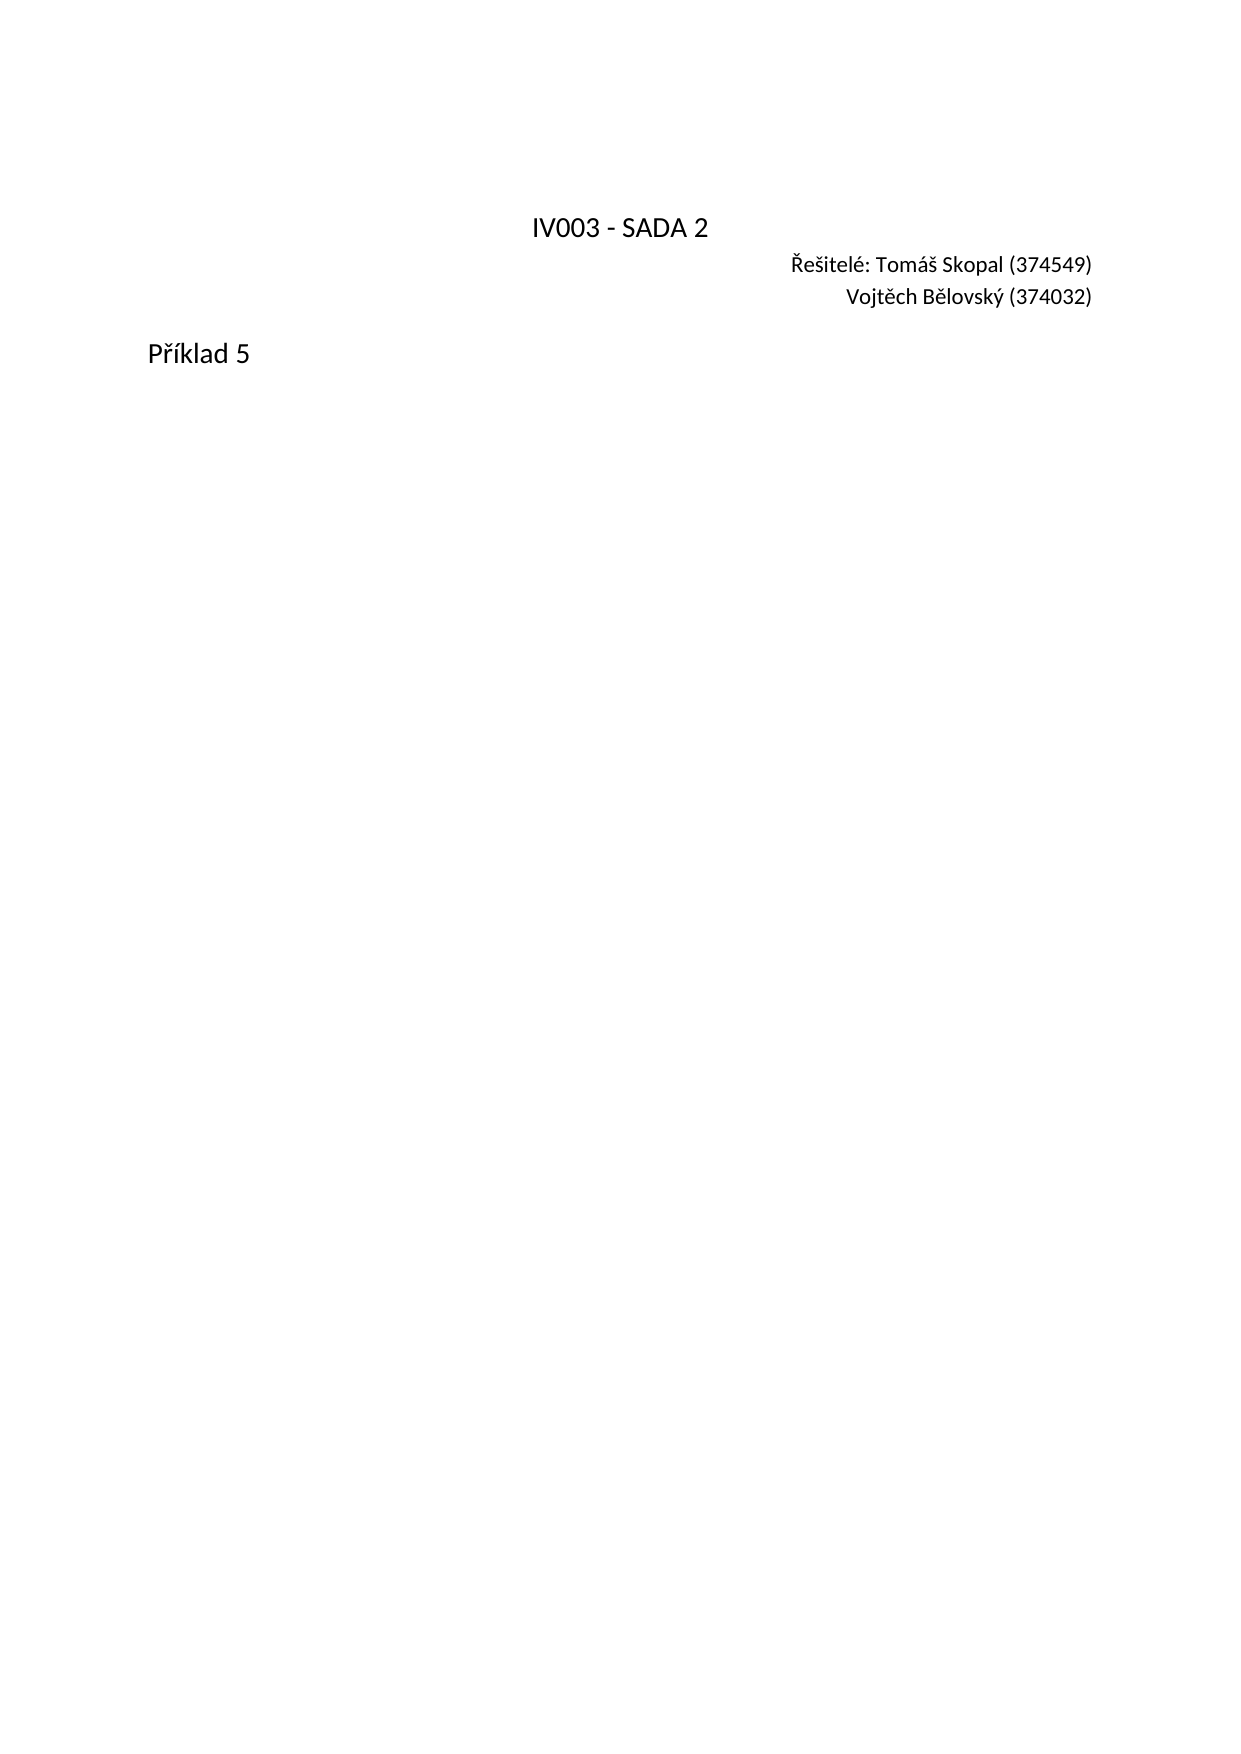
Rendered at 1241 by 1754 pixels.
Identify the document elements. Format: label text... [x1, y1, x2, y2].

text Příklad 5 [148, 336, 1093, 371]
text Řešitelé: Tomáš Skopal (374549) [148, 250, 1093, 278]
text IV003 - SADA 2 [148, 209, 1093, 245]
text Vojtěch Bělovský (374032) [148, 282, 1093, 311]
